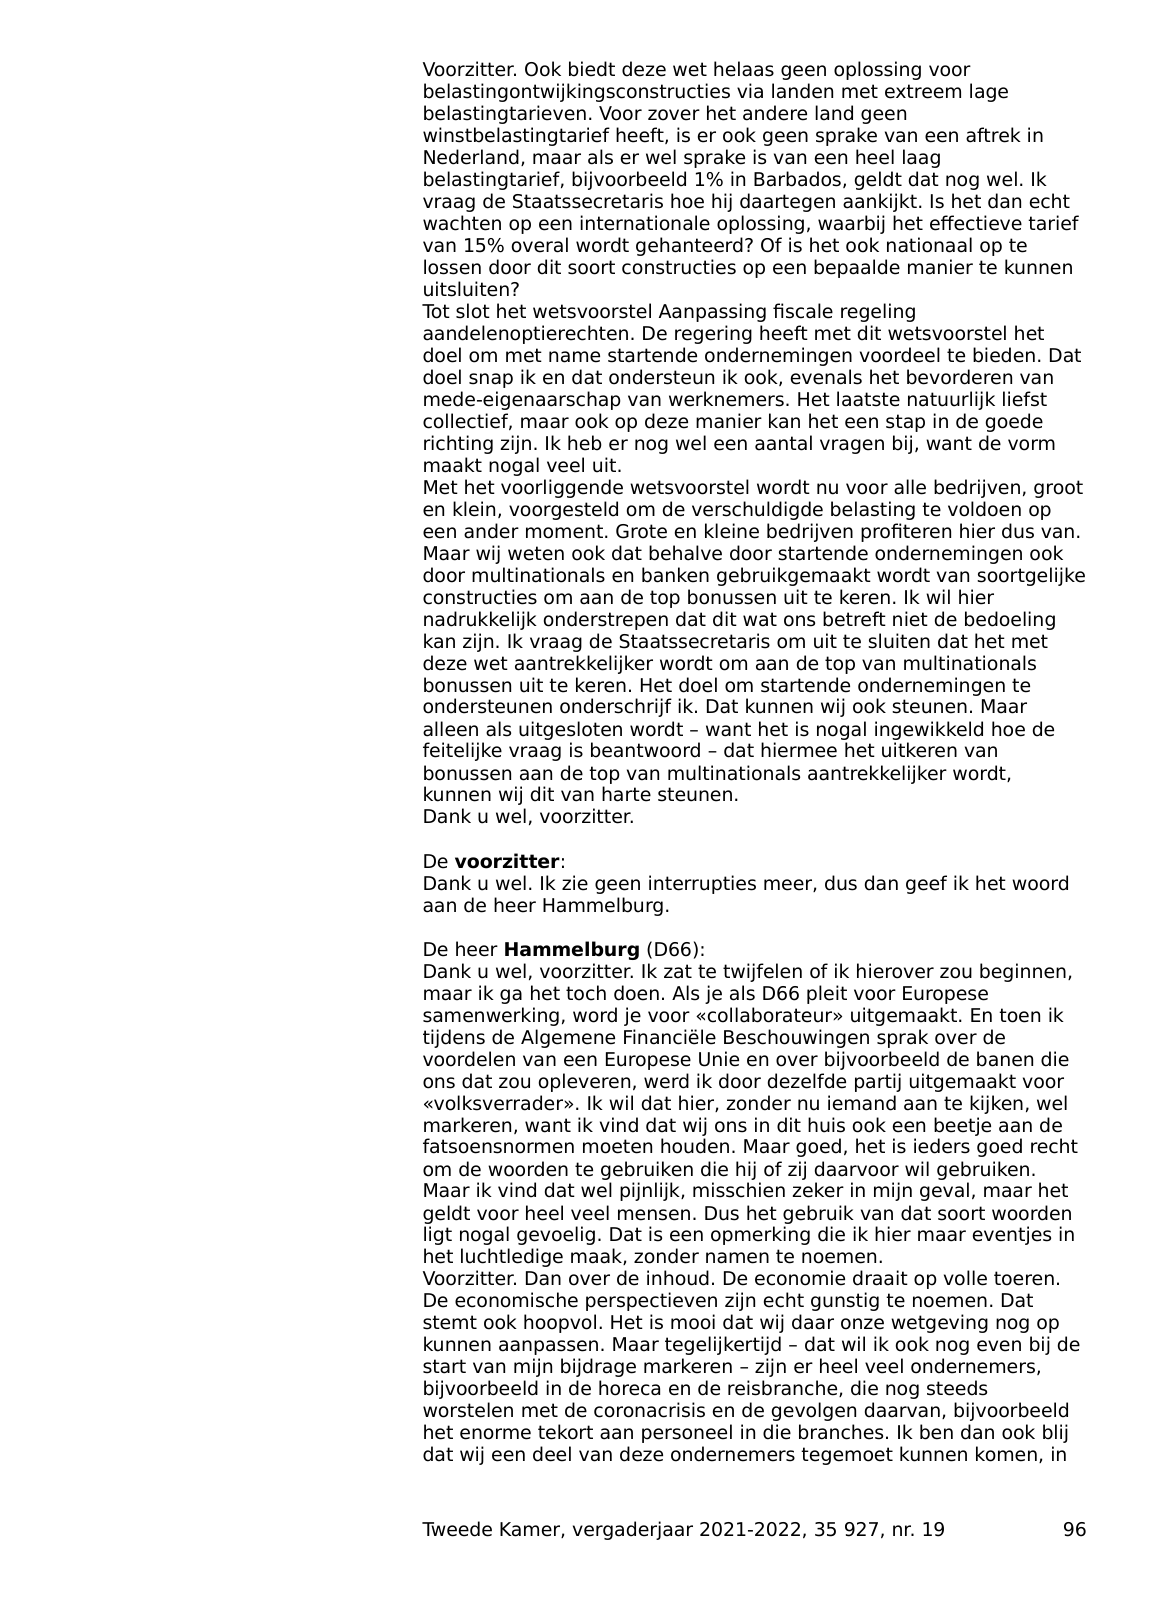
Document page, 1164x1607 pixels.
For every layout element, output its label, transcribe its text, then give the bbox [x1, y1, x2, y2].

text De heer Hammelburg (D66): [422, 939, 1087, 961]
text Voorzitter. Dan over de inhoud. De economie draait op volle toeren. De economische perspectieven zijn echt gunstig te noemen. Dat stemt ook hoopvol. Het is mooi dat wij daar onze wetgeving nog op kunnen aanpassen. Maar tegelijkertijd – dat wil ik ook nog even bij de start van mijn bijdrage markeren – zijn er heel veel ondernemers, bijvoorbeeld in de horeca en de reisbranche, die nog steeds worstelen met de coronacrisis en de gevolgen daarvan, bijvoorbeeld het enorme tekort aan personeel in die branches. Ik ben dan ook blij dat wij een deel van deze ondernemers tegemoet kunnen komen, in [422, 1268, 1087, 1466]
text Voorzitter. Ook biedt deze wet helaas geen oplossing voor belastingontwijkingsconstructies via landen met extreem lage belastingtarieven. Voor zover het andere land geen winstbelastingtarief heeft, is er ook geen sprake van een aftrek in Nederland, maar als er wel sprake is van een heel laag belastingtarief, bijvoorbeeld 1% in Barbados, geldt dat nog wel. Ik vraag de Staatssecretaris hoe hij daartegen aankijkt. Is het dan echt wachten op een internationale oplossing, waarbij het effectieve tarief van 15% overal wordt gehanteerd? Of is het ook nationaal op te lossen door dit soort constructies op een bepaalde manier te kunnen uitsluiten? [422, 59, 1087, 301]
text Dank u wel, voorzitter. [422, 806, 1087, 828]
text Tot slot het wetsvoorstel Aanpassing fiscale regeling aandelenoptierechten. De regering heeft met dit wetsvoorstel het doel om met name startende ondernemingen voordeel te bieden. Dat doel snap ik en dat ondersteun ik ook, evenals het bevorderen van mede-eigenaarschap van werknemers. Het laatste natuurlijk liefst collectief, maar ook op deze manier kan het een stap in de goede richting zijn. Ik heb er nog wel een aantal vragen bij, want de vorm maakt nogal veel uit. [422, 301, 1087, 477]
text Met het voorliggende wetsvoorstel wordt nu voor alle bedrijven, groot en klein, voorgesteld om de verschuldigde belasting te voldoen op een ander moment. Grote en kleine bedrijven profiteren hier dus van. Maar wij weten ook dat behalve door startende ondernemingen ook door multinationals en banken gebruikgemaakt wordt van soortgelijke constructies om aan de top bonussen uit te keren. Ik wil hier nadrukkelijk onderstrepen dat dit wat ons betreft niet de bedoeling kan zijn. Ik vraag de Staatssecretaris om uit te sluiten dat het met deze wet aantrekkelijker wordt om aan de top van multinationals bonussen uit te keren. Het doel om startende ondernemingen te ondersteunen onderschrijf ik. Dat kunnen wij ook steunen. Maar alleen als uitgesloten wordt – want het is nogal ingewikkeld hoe de feitelijke vraag is beantwoord – dat hiermee het uitkeren van bonussen aan de top van multinationals aantrekkelijker wordt, kunnen wij dit van harte steunen. [422, 477, 1087, 806]
text Dank u wel, voorzitter. Ik zat te twijfelen of ik hierover zou beginnen, maar ik ga het toch doen. Als je als D66 pleit voor Europese samenwerking, word je voor «collaborateur» uitgemaakt. En toen ik tijdens de Algemene Financiële Beschouwingen sprak over de voordelen van een Europese Unie en over bijvoorbeeld de banen die ons dat zou opleveren, werd ik door dezelfde partij uitgemaakt voor «volksverrader». Ik wil dat hier, zonder nu iemand aan te kijken, wel markeren, want ik vind dat wij ons in dit huis ook een beetje aan de fatsoensnormen moeten houden. Maar goed, het is ieders goed recht om de woorden te gebruiken die hij of zij daarvoor wil gebruiken. Maar ik vind dat wel pijnlijk, misschien zeker in mijn geval, maar het geldt voor heel veel mensen. Dus het gebruik van dat soort woorden ligt nogal gevoelig. Dat is een opmerking die ik hier maar eventjes in het luchtledige maak, zonder namen te noemen. [422, 961, 1087, 1268]
text Dank u wel. Ik zie geen interrupties meer, dus dan geef ik het woord aan de heer Hammelburg. [422, 872, 1087, 916]
text De voorzitter: [422, 851, 1087, 872]
